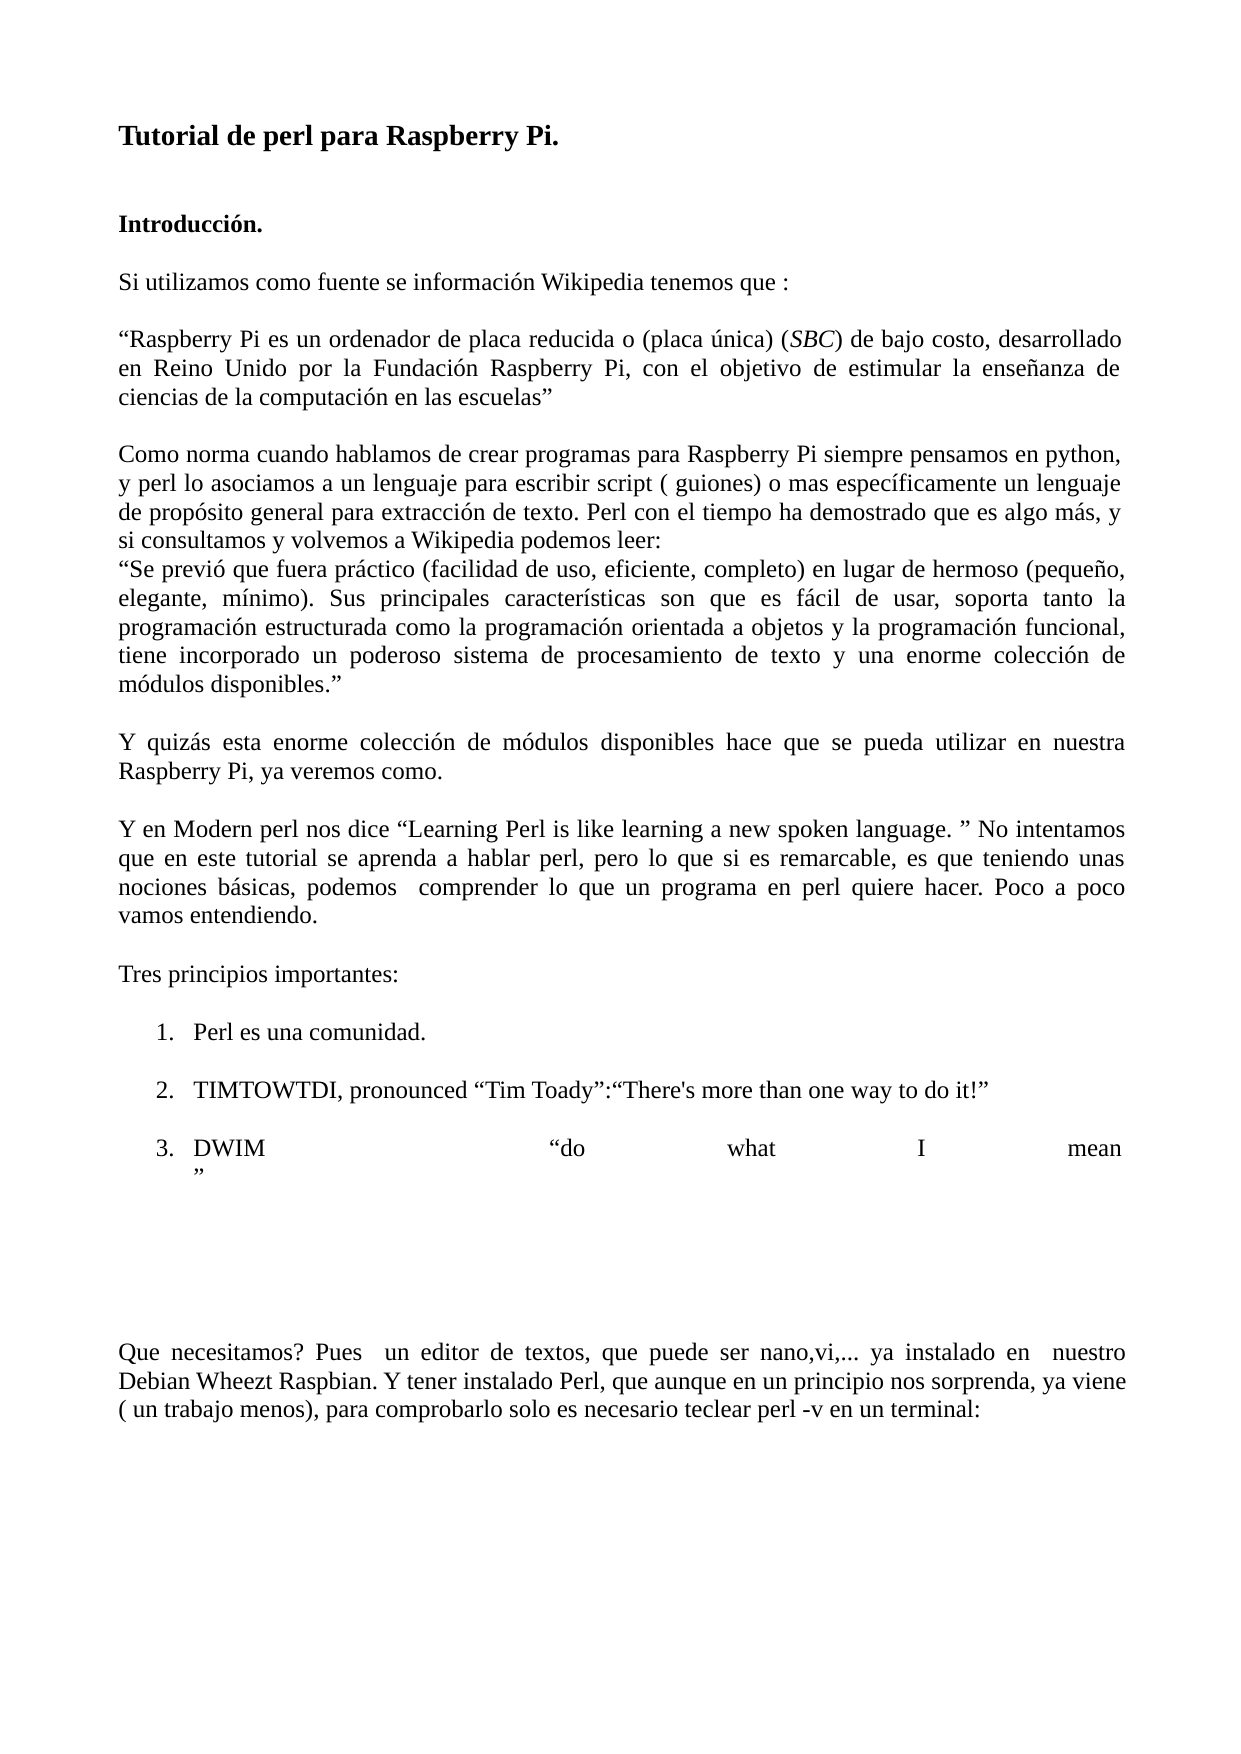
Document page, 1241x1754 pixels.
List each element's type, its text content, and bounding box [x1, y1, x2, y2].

list Perl es una comunidad. [156, 1017, 1122, 1046]
text Como norma cuando hablamos de crear programas para Raspberry Pi siempre pensamos en python, y perl lo asociamos a un lenguaje para escribir script ( guiones) o mas específicamente un lenguaje de propósito general para extracción de texto. Perl con el tiempo ha demostrado que es algo más, y si consultamos y volvemos a Wikipedia podemos leer: [118, 439, 1122, 554]
text “Se previó que fuera práctico (facilidad de uso, eficiente, completo) en lugar de hermoso (pequeño, elegante, mínimo). Sus principales características son que es fácil de usar, soporta tanto la programación estructurada como la programación orientada a objetos y la programación funcional, tiene incorporado un poderoso sistema de procesamiento de texto y una enorme colección de módulos disponibles.” [118, 554, 1127, 698]
list DWIM “do what I mean ” [156, 1133, 1122, 1191]
text Introducción. [118, 209, 1122, 238]
text Y quizás esta enorme colección de módulos disponibles hace que se pueda utilizar en nuestra Raspberry Pi, ya veremos como. [118, 727, 1127, 785]
text Tres principios importantes: [118, 959, 1127, 988]
text Que necesitamos? Pues un editor de textos, que puede ser nano,vi,... ya instalado en nuestro Debian Wheezt Raspbian. Y tener instalado Perl, que aunque en un principio nos sorprenda, ya viene ( un trabajo menos), para comprobarlo solo es necesario teclear perl -v en un terminal: [118, 1337, 1127, 1423]
text Y en Modern perl nos dice “Learning Perl is like learning a new spoken language. ” No intentamos que en este tutorial se aprenda a hablar perl, pero lo que si es remarcable, es que teniendo unas nociones básicas, podemos comprender lo que un programa en perl quiere hacer. Poco a poco vamos entendiendo. [118, 814, 1127, 929]
text Tutorial de perl para Raspberry Pi. [118, 118, 1122, 152]
text “Raspberry Pi es un ordenador de placa reducida o (placa única) (SBC) de bajo costo, desarrollado en Reino Unido por la Fundación Raspberry Pi, con el objetivo de estimular la enseñanza de ciencias de la computación en las escuelas” [118, 324, 1122, 410]
text Si utilizamos como fuente se información Wikipedia tenemos que : [118, 267, 1122, 295]
list TIMTOWTDI, pronounced “Tim Toady”:“There's more than one way to do it!” [156, 1075, 1122, 1104]
